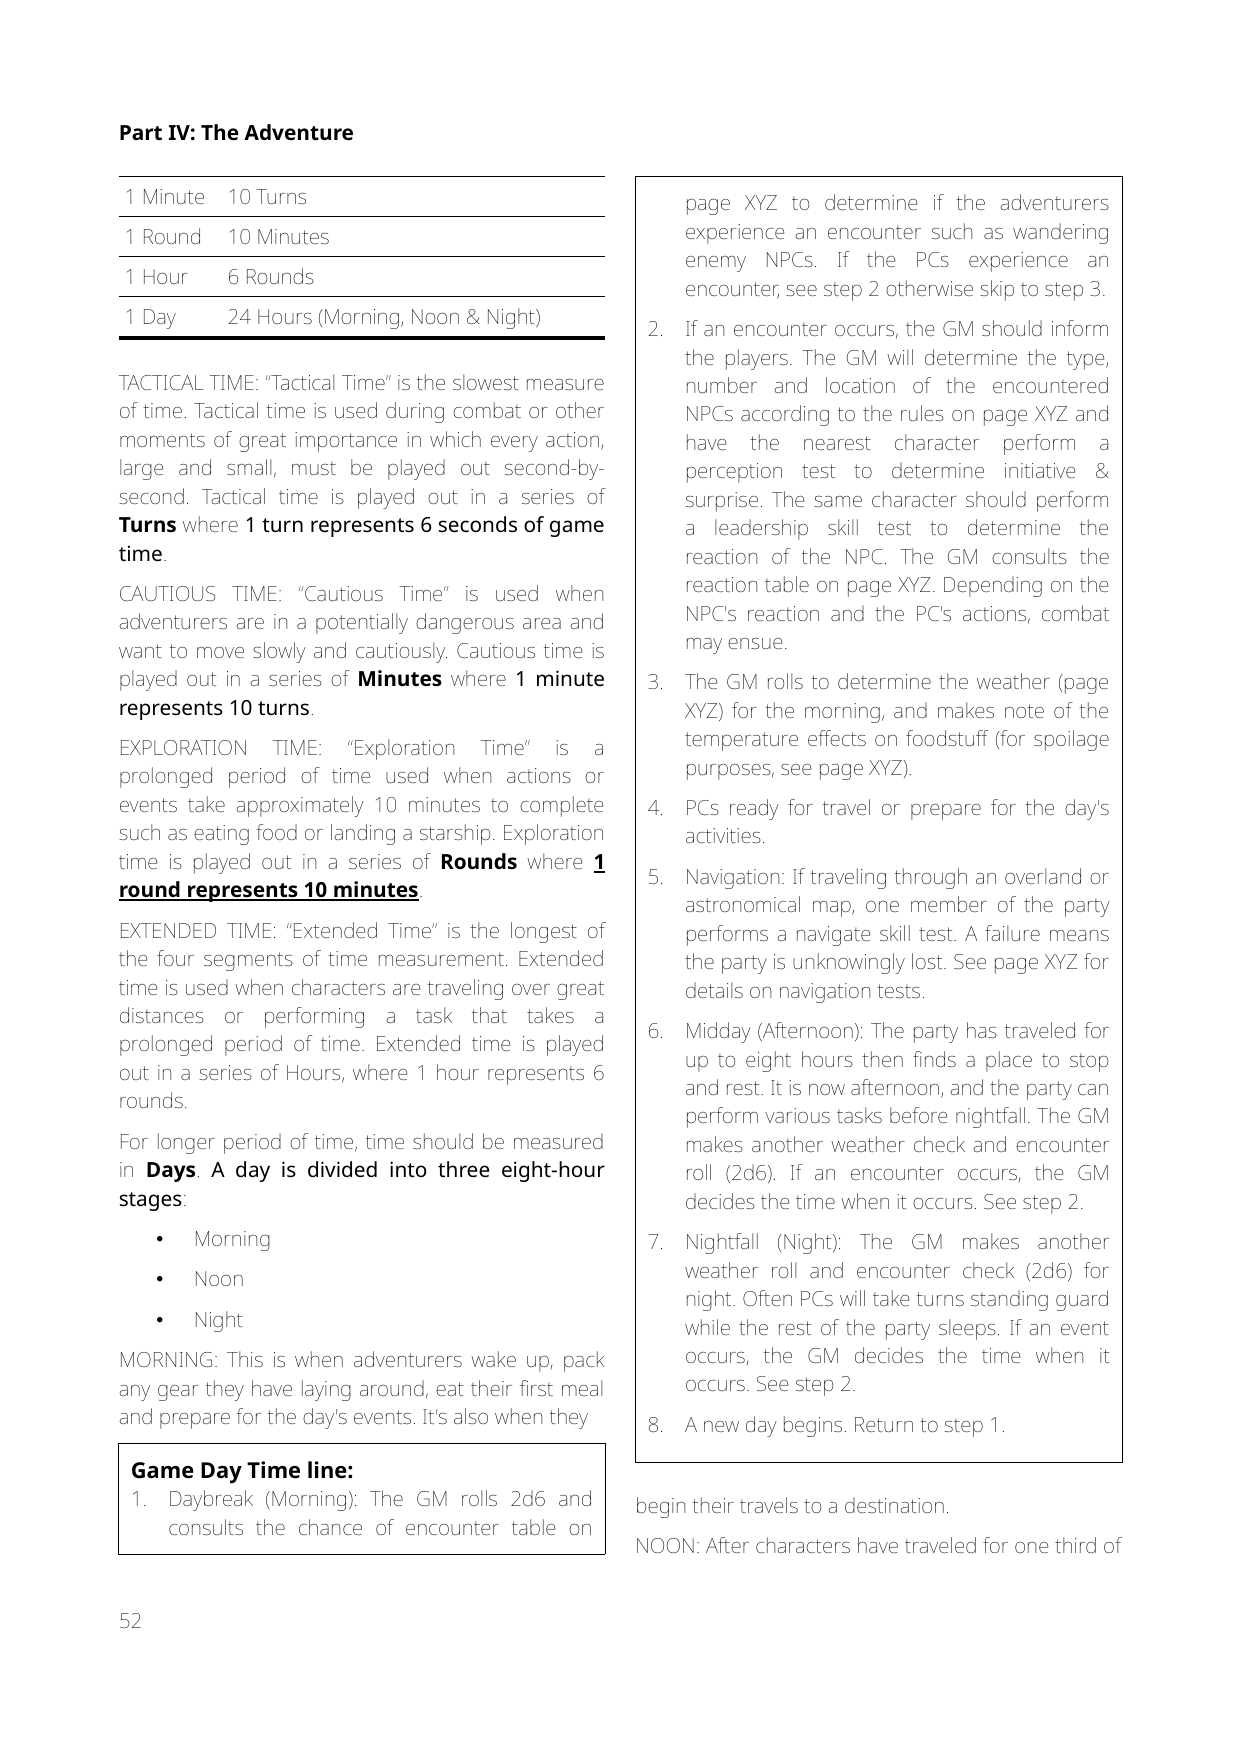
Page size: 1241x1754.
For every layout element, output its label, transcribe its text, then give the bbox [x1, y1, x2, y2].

text For longer period of time, time should be measured in Days. A day is divided into three eight-hour stages: [118, 1127, 605, 1212]
list Noon [156, 1264, 605, 1293]
table_cell 10 Minutes [222, 217, 605, 256]
table_cell 1 Hour [119, 257, 222, 296]
table_cell 10 Turns [222, 177, 605, 216]
text TACTICAL TIME: “Tactical Time” is the slowest measure of time. Tactical time is used during combat or other moments of great importance in which every action, large and small, must be played out second-by-second. Tactical time is played out in a series of Turns where 1 turn represents 6 seconds of game time. [118, 339, 605, 567]
text NOON: After characters have traveled for one third of [635, 1531, 1122, 1560]
table_header page XYZ to determine if the adventurers experience an encounter such as wandering enemy NPCs. If the PCs experience an encounter, see step 2 otherwise skip to step 3. If an encounter occurs, the GM should inform the players. The GM will determine the type, number and location of the encountered NPCs according to the rules on page XYZ and have the nearest character perform a perception test to determine initiative & surprise. The same character should perform a leadership skill test to determine the reaction of the NPC. The GM consults the reaction table on page XYZ. Depending on the NPC's reaction and the PC's actions, combat may ensue. The GM rolls to determine the weather (page XYZ) for the morning, and makes note of the temperature effects on foodstuff (for spoilage purposes, see page XYZ). PCs ready for travel or prepare for the day's activities. Navigation: If traveling through an overland or astronomical map, one member of the party performs a navigate skill test. A failure means the party is unknowingly lost. See page XYZ for details on navigation tests. Midday (Afternoon): The party has traveled for up to eight hours then finds a place to stop and rest. It is now afternoon, and the party can perform various tasks before nightfall. The GM makes another weather check and encounter roll (2d6). If an encounter occurs, the GM decides the time when it occurs. See step 2. Nightfall (Night): The GM makes another weather roll and encounter check (2d6) for night. Often PCs will take turns standing guard while the rest of the party sleeps. If an event occurs, the GM decides the time when it occurs. See step 2. A new day begins. Return to step 1. [636, 177, 1122, 1462]
table_cell 1 Round [119, 217, 222, 256]
text begin their travels to a destination. [635, 1463, 1122, 1519]
table_cell 6 Rounds [222, 257, 605, 296]
table_cell 1 Day [119, 297, 222, 336]
text EXTENDED TIME: “Extended Time” is the longest of the four segments of time measurement. Extended time is used when characters are traveling over great distances or performing a task that takes a prolonged period of time. Extended time is played out in a series of Hours, where 1 hour represents 6 rounds. [118, 916, 605, 1115]
text EXPLORATION TIME: “Exploration Time” is a prolonged period of time used when actions or events take approximately 10 minutes to complete such as eating food or landing a starship. Exploration time is played out in a series of Rounds where 1 round represents 10 minutes. [118, 733, 605, 904]
table_header Game Day Time line: Daybreak (Morning): The GM rolls 2d6 and consults the chance of encounter table on [119, 1444, 605, 1553]
list Night [156, 1305, 605, 1333]
text CAUTIOUS TIME: “Cautious Time” is used when adventurers are in a potentially dangerous area and want to move slowly and cautiously. Cautious time is played out in a series of Minutes where 1 minute represents 10 turns. [118, 579, 605, 721]
list Morning [156, 1224, 605, 1253]
table_cell 1 Minute [119, 177, 222, 216]
text MORNING: This is when adventurers wake up, pack any gear they have laying around, eat their first meal and prepare for the day's events. It's also when they [118, 1345, 605, 1431]
table_cell 24 Hours (Morning, Noon & Night) [222, 297, 605, 336]
